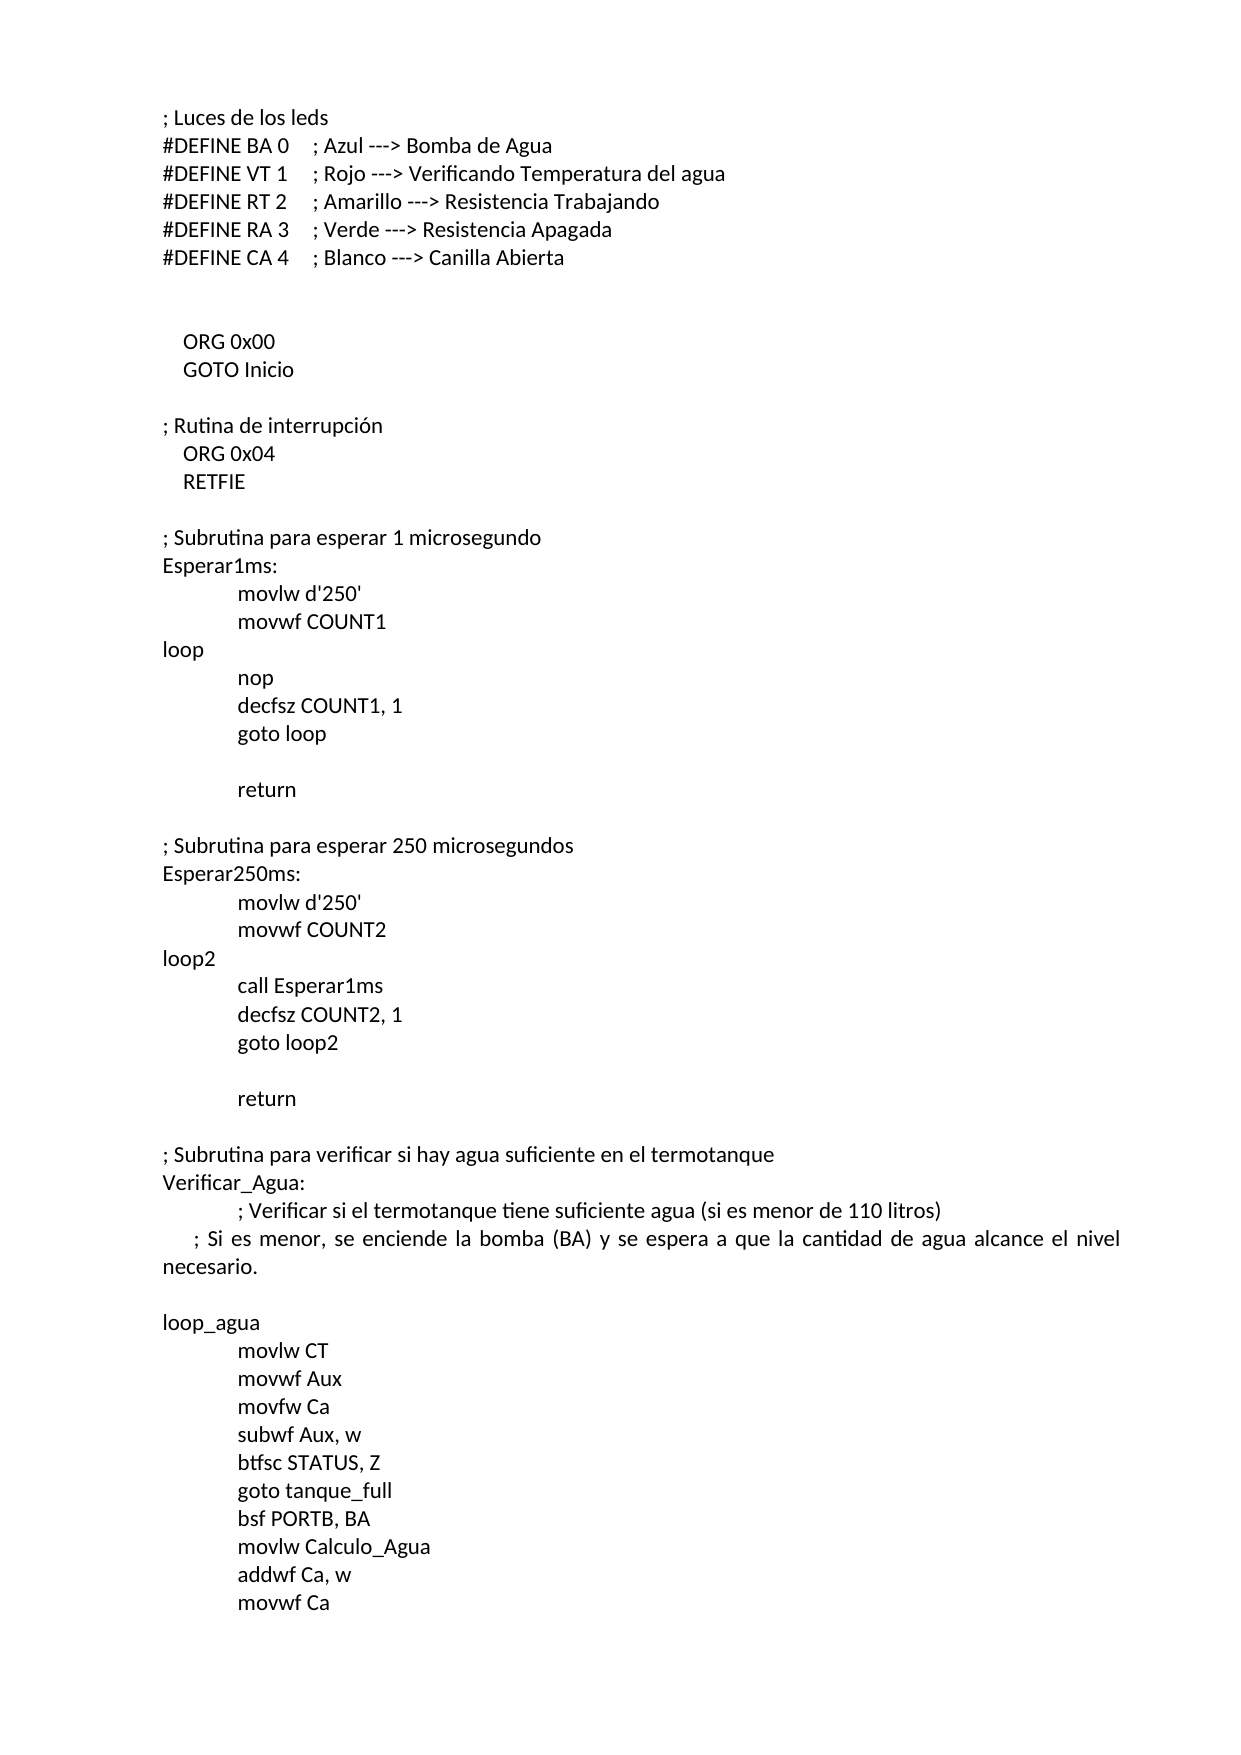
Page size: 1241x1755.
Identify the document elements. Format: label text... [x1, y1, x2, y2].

text movwf COUNT2 [162, 916, 1124, 944]
text movlw d'250' [162, 888, 1124, 916]
text loop2 [162, 944, 1124, 972]
text ; Luces de los leds [162, 103, 1124, 131]
text call Esperar1ms [162, 972, 1124, 1000]
text #DEFINE RT 2 ; Amarillo ---> Resistencia Trabajando [162, 187, 1124, 215]
text return [162, 1084, 1124, 1112]
text movwf Ca [162, 1588, 1124, 1616]
text GOTO Inicio [162, 355, 1124, 383]
text goto loop [162, 719, 1124, 747]
text ; Subrutina para esperar 1 microsegundo [162, 523, 1124, 551]
text movwf Aux [162, 1364, 1124, 1392]
text ; Subrutina para esperar 250 microsegundos [162, 832, 1124, 859]
text Esperar1ms: [162, 551, 1124, 579]
text goto loop2 [162, 1028, 1124, 1056]
text subwf Aux, w [162, 1420, 1124, 1448]
text ORG 0x00 [162, 327, 1124, 355]
text ; Subrutina para verificar si hay agua suficiente en el termotanque [162, 1140, 1124, 1168]
text #DEFINE BA 0 ; Azul ---> Bomba de Agua [162, 131, 1124, 159]
text #DEFINE VT 1 ; Rojo ---> Verificando Temperatura del agua [162, 159, 1124, 187]
text movwf COUNT1 [162, 607, 1124, 635]
text addwf Ca, w [162, 1560, 1124, 1588]
text movlw d'250' [162, 579, 1124, 607]
text loop_agua [162, 1308, 1124, 1336]
text #DEFINE RA 3 ; Verde ---> Resistencia Apagada [162, 215, 1124, 243]
text decfsz COUNT2, 1 [162, 1000, 1124, 1028]
text ; Si es menor, se enciende la bomba (BA) y se espera a que la cantidad de agua alcance el nivel necesario. [162, 1224, 1124, 1280]
text nop [162, 663, 1124, 691]
text #DEFINE CA 4 ; Blanco ---> Canilla Abierta [162, 243, 1124, 271]
text movfw Ca [162, 1392, 1124, 1420]
text goto tanque_full [162, 1476, 1124, 1504]
text ; Verificar si el termotanque tiene suficiente agua (si es menor de 110 litros) [162, 1196, 1124, 1224]
text movlw CT [162, 1336, 1124, 1364]
text loop [162, 635, 1124, 663]
text Verificar_Agua: [162, 1168, 1124, 1196]
text Esperar250ms: [162, 859, 1124, 888]
text ORG 0x04 [162, 439, 1124, 467]
text bsf PORTB, BA [162, 1504, 1124, 1532]
text btfsc STATUS, Z [162, 1448, 1124, 1476]
text RETFIE [162, 467, 1124, 495]
text movlw Calculo_Agua [162, 1532, 1124, 1560]
text decfsz COUNT1, 1 [162, 691, 1124, 719]
text return [162, 776, 1124, 803]
text ; Rutina de interrupción [162, 411, 1124, 439]
